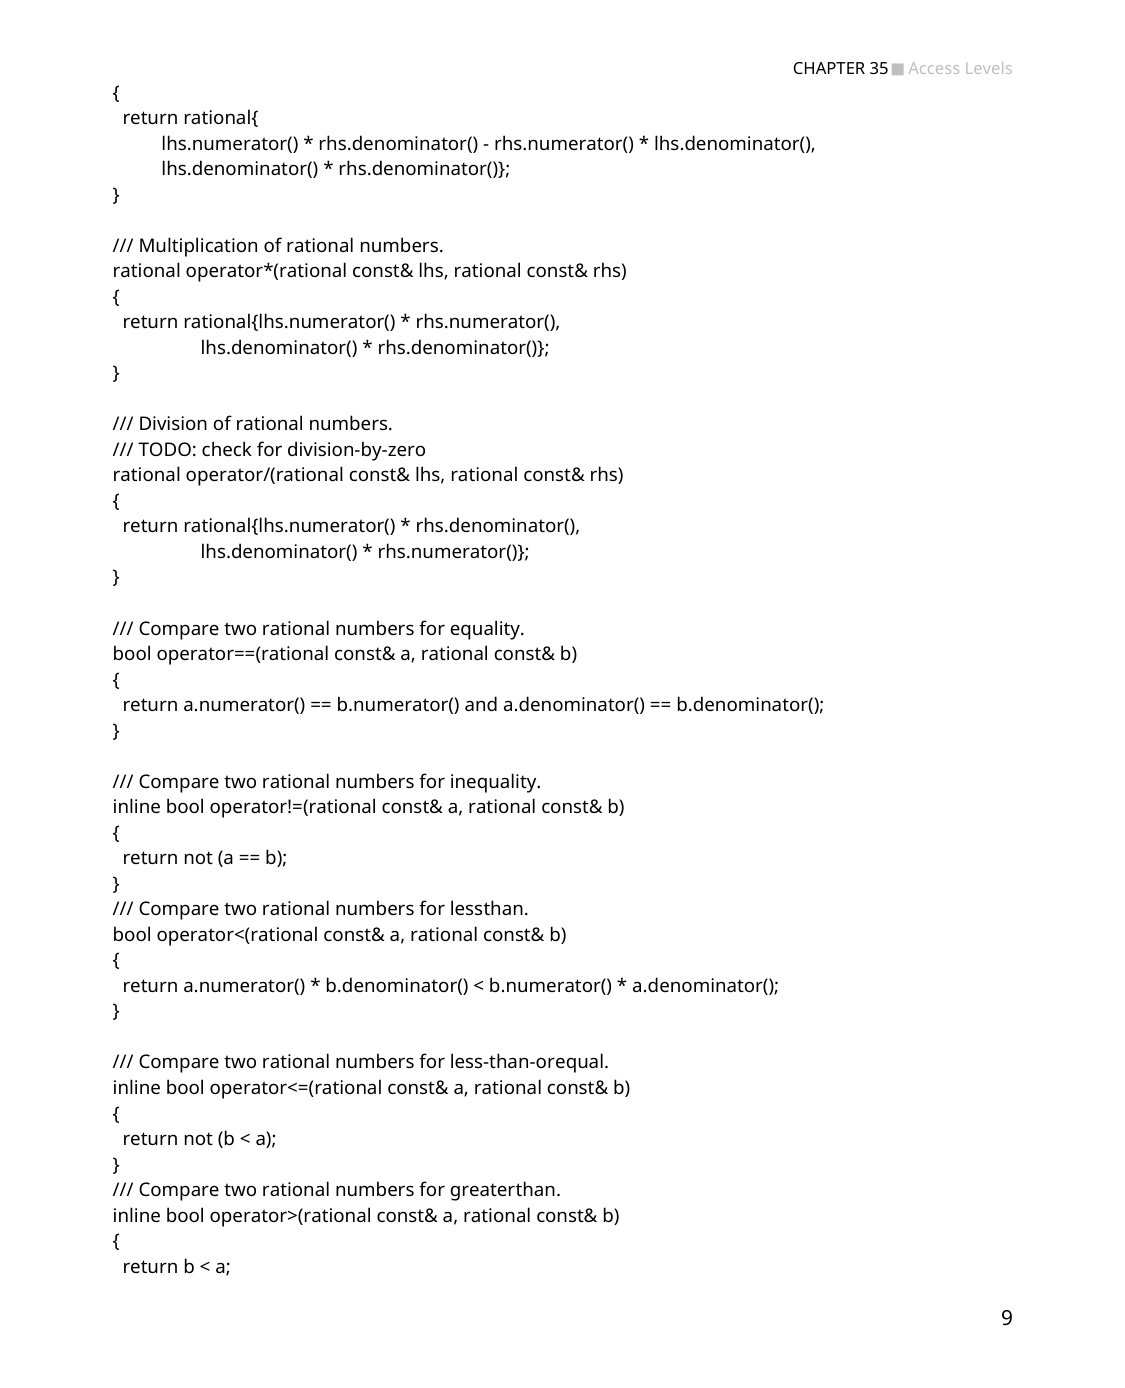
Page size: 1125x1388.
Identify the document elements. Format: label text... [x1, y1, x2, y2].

text return b < a; [112, 1253, 1012, 1278]
text { [112, 666, 1012, 691]
text return rational{lhs.numerator() * rhs.numerator(), [112, 309, 1012, 334]
text return not (a == b); [112, 844, 1012, 870]
text } [112, 1151, 1012, 1176]
text } [112, 717, 1012, 742]
text rational operator*(rational const& lhs, rational const& rhs) [112, 258, 1012, 283]
text /// Multiplication of rational numbers. [112, 232, 1012, 258]
text lhs.numerator() * rhs.denominator() - rhs.numerator() * lhs.denominator(), [112, 130, 1012, 156]
text { [112, 819, 1012, 844]
text /// Compare two rational numbers for inequality. [112, 768, 1012, 793]
text return a.numerator() * b.denominator() < b.numerator() * a.denominator(); [112, 972, 1012, 998]
text bool operator<(rational const& a, rational const& b) [112, 921, 1012, 947]
text lhs.denominator() * rhs.denominator()}; [112, 156, 1012, 181]
text /// TODO: check for division-by-zero [112, 436, 1012, 462]
text inline bool operator>(rational const& a, rational const& b) [112, 1202, 1012, 1227]
text bool operator==(rational const& a, rational const& b) [112, 640, 1012, 666]
text { [112, 1100, 1012, 1125]
text return rational{ [112, 104, 1012, 130]
text /// Division of rational numbers. [112, 411, 1012, 436]
text /// Compare two rational numbers for equality. [112, 615, 1012, 640]
text /// Compare two rational numbers for less­than. [112, 896, 1012, 921]
text } [112, 564, 1012, 589]
text return rational{lhs.numerator() * rhs.denominator(), [112, 513, 1012, 538]
text return not (b < a); [112, 1125, 1012, 1151]
text { [112, 79, 1012, 104]
text inline bool operator!=(rational const& a, rational const& b) [112, 793, 1012, 819]
text { [112, 487, 1012, 513]
text rational operator/(rational const& lhs, rational const& rhs) [112, 462, 1012, 487]
text return a.numerator() == b.numerator() and a.denominator() == b.denominator(); [112, 691, 1012, 717]
text } [112, 181, 1012, 207]
text } [112, 360, 1012, 385]
text { [112, 283, 1012, 309]
text } [112, 998, 1012, 1023]
text { [112, 1227, 1012, 1253]
text } [112, 870, 1012, 896]
text lhs.denominator() * rhs.numerator()}; [112, 538, 1012, 564]
text lhs.denominator() * rhs.denominator()}; [112, 334, 1012, 360]
text { [112, 947, 1012, 972]
text /// Compare two rational numbers for greater­than. [112, 1176, 1012, 1202]
text /// Compare two rational numbers for less-than-or­equal. [112, 1049, 1012, 1074]
text inline bool operator<=(rational const& a, rational const& b) [112, 1074, 1012, 1100]
